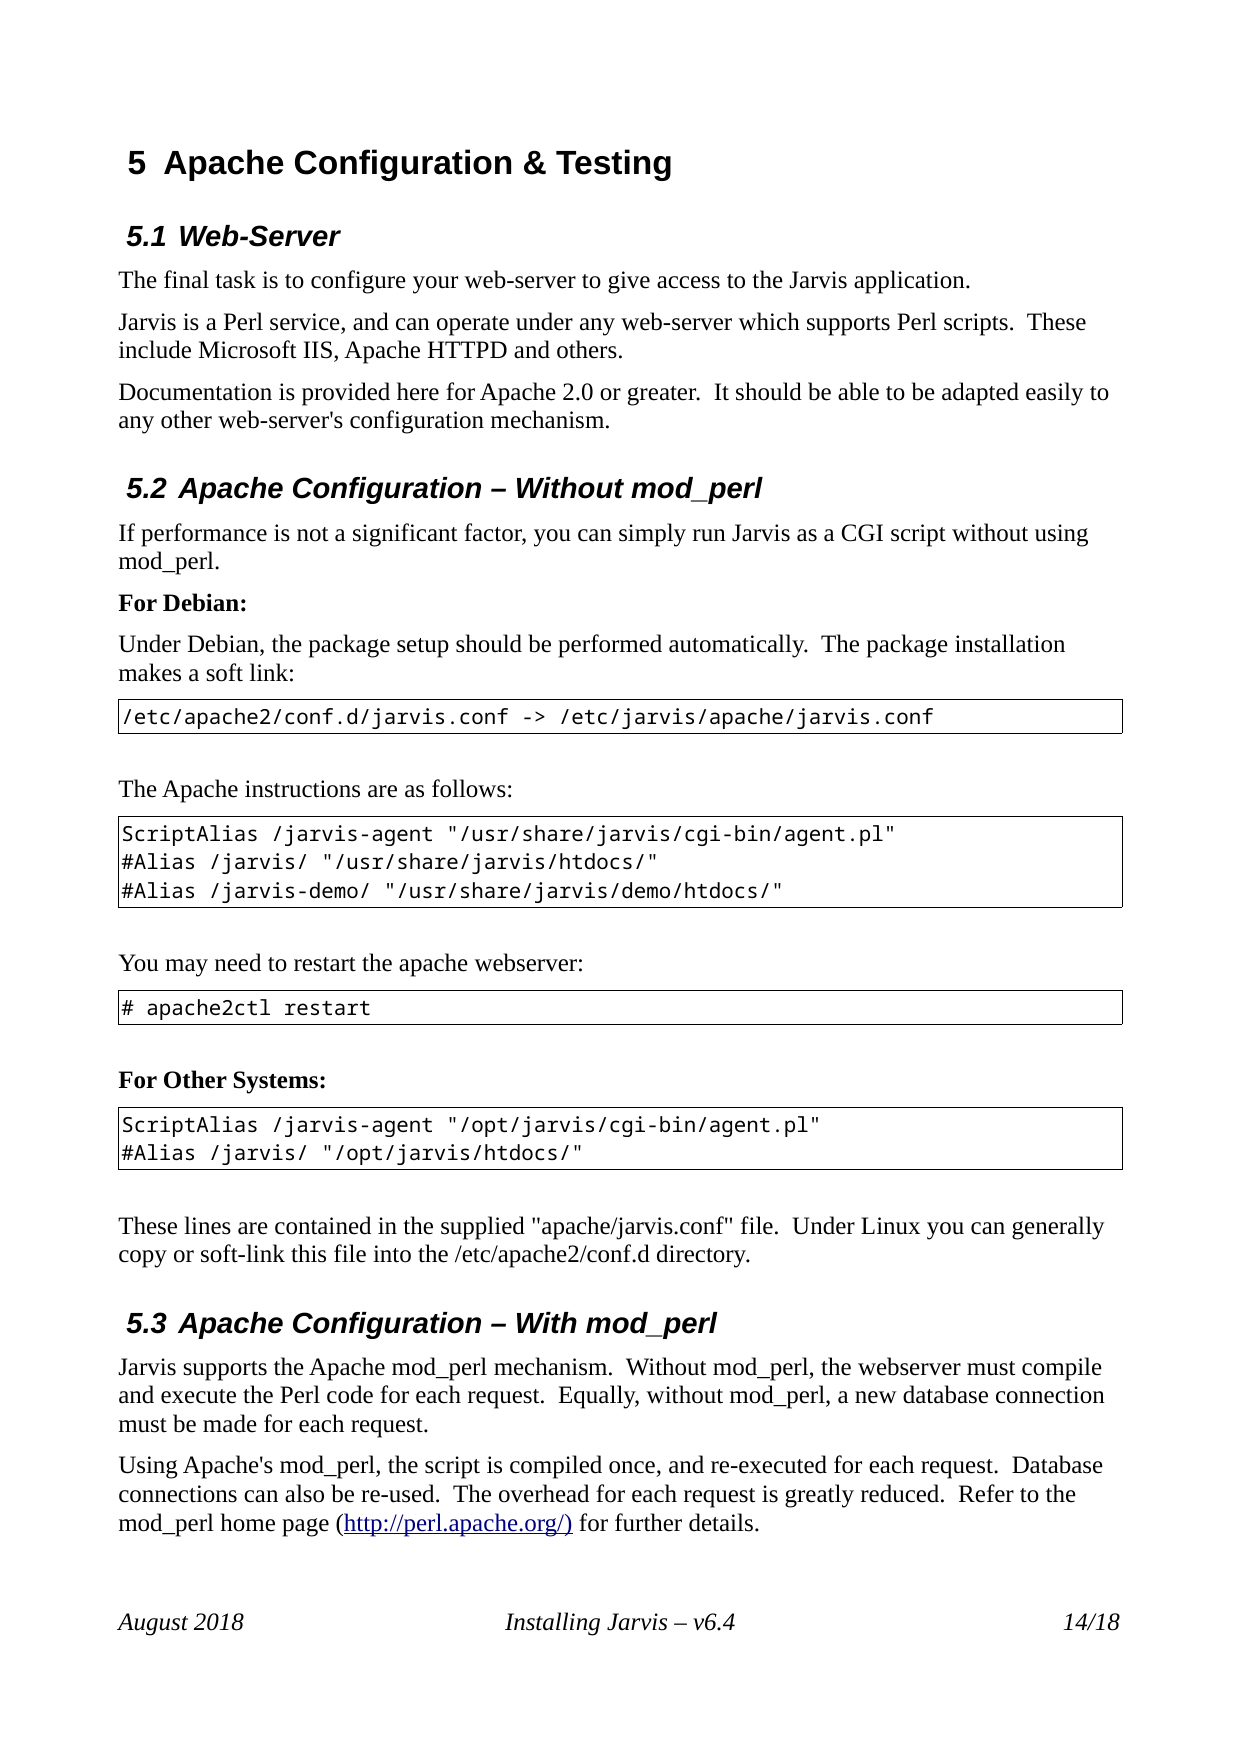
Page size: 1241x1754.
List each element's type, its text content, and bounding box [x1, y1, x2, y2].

text These lines are contained in the supplied "apache/jarvis.conf" file. Under Linux you can generally copy or soft-link this file into the /etc/apache2/conf.d directory. [118, 1211, 1122, 1268]
text Using Apache's mod_perl, the script is compiled once, and re-executed for each request. Database connections can also be re-used. The overhead for each request is greatly reduced. Refer to the mod_perl home page (http://perl.apache.org/) for further details. [118, 1451, 1122, 1537]
text You may need to restart the apache webserver: [118, 948, 1122, 977]
text If performance is not a significant factor, you can simply run Jarvis as a CGI script without using mod_perl. [118, 518, 1122, 575]
subtitle Apache Configuration & Testing [118, 143, 1122, 182]
text #Alias /jarvis-demo/ "/usr/share/jarvis/demo/htdocs/" [119, 873, 1122, 907]
text Documentation is provided here for Apache 2.0 or greater. It should be able to be adapted easily to any other web-server's configuration mechanism. [118, 377, 1122, 434]
text The Apache instructions are as follows: [118, 774, 1122, 803]
subtitle Apache Configuration – Without mod_perl [118, 472, 1122, 505]
text #Alias /jarvis/ "/usr/share/jarvis/htdocs/" [119, 844, 1122, 873]
text The final task is to configure your web-server to give access to the Jarvis application. [118, 265, 1122, 294]
text For Other Systems: [118, 1065, 1122, 1094]
text # apache2ctl restart [119, 991, 1122, 1024]
text Jarvis supports the Apache mod_perl mechanism. Without mod_perl, the webserver must compile and execute the Perl code for each request. Equally, without mod_perl, a new database connection must be made for each request. [118, 1352, 1122, 1438]
text For Debian: [118, 588, 1122, 616]
text #Alias /jarvis/ "/opt/jarvis/htdocs/" [119, 1135, 1122, 1169]
text Under Debian, the package setup should be performed automatically. The package installation makes a soft link: [118, 629, 1122, 686]
text ScriptAlias /jarvis-agent "/usr/share/jarvis/cgi-bin/agent.pl" [119, 817, 1122, 844]
text ScriptAlias /jarvis-agent "/opt/jarvis/cgi-bin/agent.pl" [119, 1108, 1122, 1135]
subtitle Apache Configuration – With mod_perl [118, 1306, 1122, 1339]
text /etc/apache2/conf.d/jarvis.conf -> /etc/jarvis/apache/jarvis.conf [119, 700, 1122, 733]
text Jarvis is a Perl service, and can operate under any web-server which supports Perl scripts. These include Microsoft IIS, Apache HTTPD and others. [118, 307, 1122, 364]
subtitle Web-Server [118, 219, 1122, 253]
